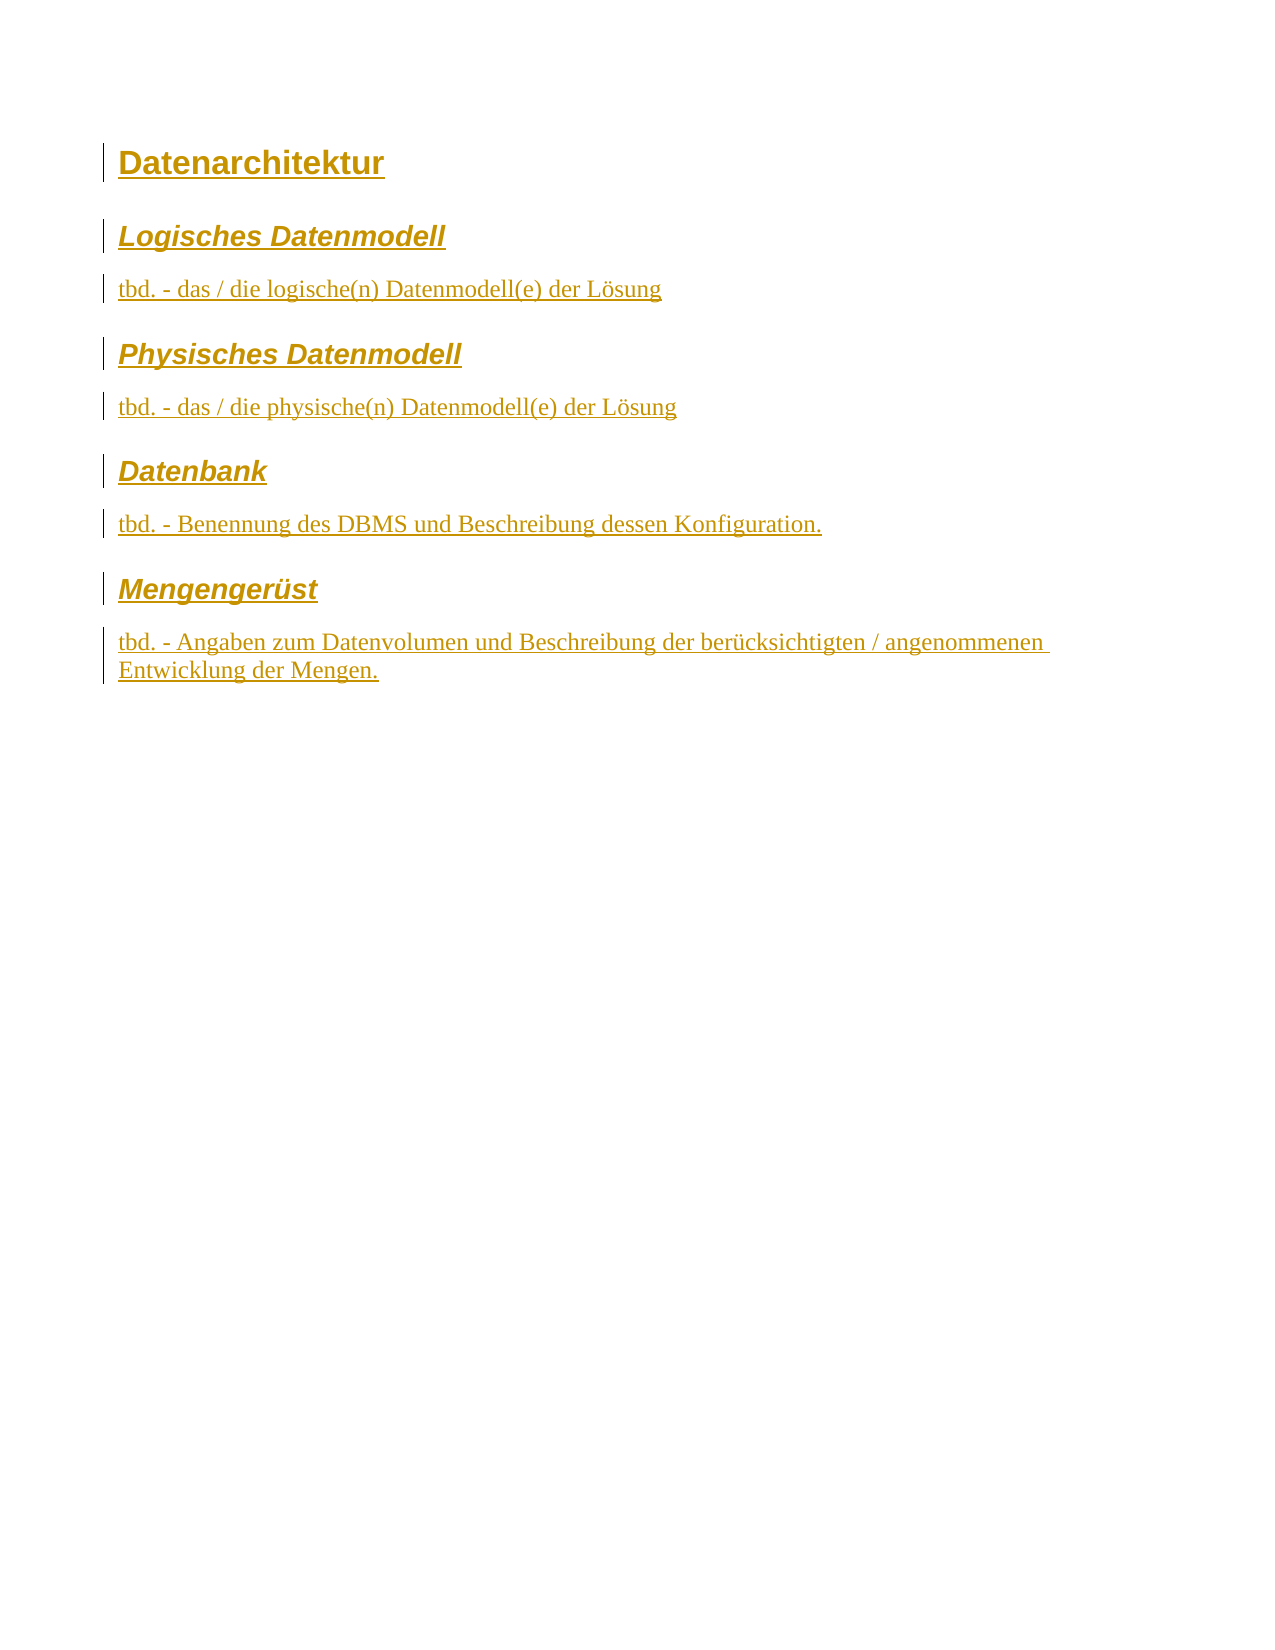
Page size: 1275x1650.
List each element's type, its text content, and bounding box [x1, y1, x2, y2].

subtitle Physisches Datenmodell [118, 337, 1157, 370]
subtitle Mengengerüst [118, 572, 1157, 605]
subtitle Datenbank [118, 454, 1157, 488]
text tbd. - das / die logische(n) Datenmodell(e) der Lösung [118, 274, 1157, 303]
text tbd. - Angaben zum Datenvolumen und Beschreibung der berücksichtigten / angenommenen Entwicklung der Mengen. [118, 627, 1157, 684]
text tbd. - Benennung des DBMS und Beschreibung dessen Konfiguration. [118, 509, 1157, 538]
subtitle Logisches Datenmodell [118, 219, 1157, 253]
subtitle Datenarchitektur [118, 143, 1157, 182]
text tbd. - das / die physische(n) Datenmodell(e) der Lösung [118, 392, 1157, 420]
